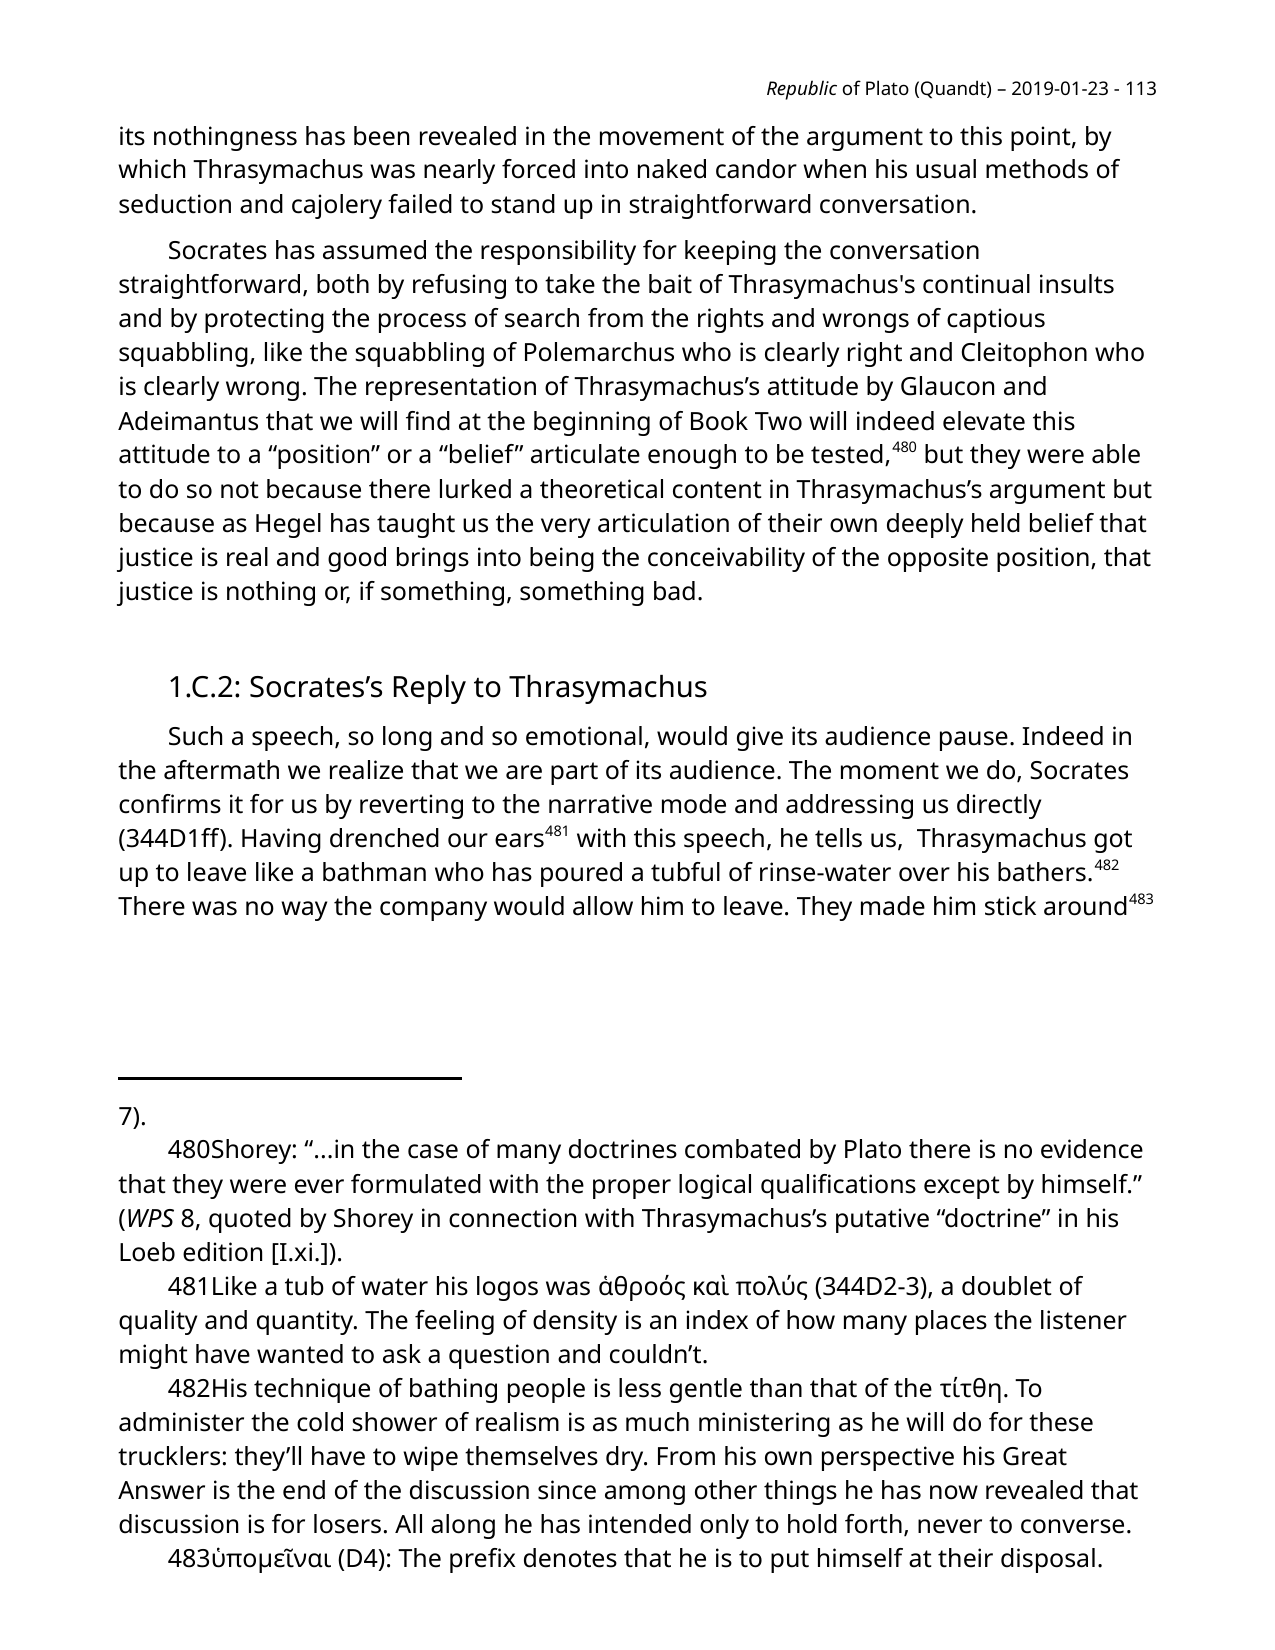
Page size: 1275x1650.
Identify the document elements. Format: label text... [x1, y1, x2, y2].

text Socrates has assumed the responsibility for keeping the conversation straightforward, both by refusing to take the bait of Thrasymachus's continual insults and by protecting the process of search from the rights and wrongs of captious squabbling, like the squabbling of Polemarchus who is clearly right and Cleitophon who is clearly wrong. The representation of Thrasymachus’s attitude by Glaucon and Adeimantus that we will find at the beginning of Book Two will indeed elevate this attitude to a “position” or a “belief” articulate enough to be tested, but they were able to do so not because there lurked a theoretical content in Thrasymachus’s argument but because as Hegel has taught us the very articulation of their own deeply held belief that justice is real and good brings into being the conceivability of the opposite position, that justice is nothing or, if something, something bad. [118, 233, 1157, 607]
text Like a tub of water his logos was ἁθροός καὶ πολύς (344D2-3), a doublet of quality and quantity. The feeling of density is an index of how many places the listener might have wanted to ask a question and couldn’t. [118, 1268, 1157, 1371]
text Shorey: “...in the case of many doctrines combated by Plato there is no evidence that they were ever formulated with the proper logical qualifications except by himself.” (WPS 8, quoted by Shorey in connection with Thrasymachus’s putative “doctrine” in his Loeb edition [I.xi.]). [118, 1132, 1157, 1268]
text His technique of bathing people is less gentle than that of the τίτθη. To administer the cold shower of realism is as much ministering as he will do for these trucklers: they’ll have to wipe themselves dry. From his own perspective his Great Answer is the end of the discussion since among other things he has now revealed that discussion is for losers. All along he has intended only to hold forth, never to converse. [118, 1371, 1157, 1541]
text This impotence of power had already been broached in the case of the list of anti-sages to whom Socrates attributes the “doctrine” that justice is helping your friends and harming your enemies, above (μέγα οἰομένου δύνασθαι πλουσίου ἀνδρός, 336A6-7). [118, 1098, 1157, 1132]
subtitle 1.C.2: Socrates’s Reply to Thrasymachus [118, 667, 1157, 706]
text Fourth and finally we must pause to deny the prevalent view that Thrasymachus has a theory in the first place. He does not believe that might makes right. If anything he believes that “right” makes might, since some people’s belief in right, in the sense of their believing it is right that they obey laws per se, enables the promulgators of laws to lead them into doing whatever will help themselves and thereby into aggrandizing their own power. He is not a legal positivist: surely he does not himself believe that the legal enactment of laws creates a duty upon the ruled that they obey them. His allusion to governments is merely illustrative and not substantive; the only “government” he cares about is the one in which all institutions have become subordinate to his one unjust man, the tyrant. His entire pitch (παράγγελμα) is a strategy for acquiring power and yet does not have a definition of power beyond a vague image of the “freedom of the tyrant” which consists for him of nothing but the willingness of his subjects to obey him. Power, like pleonexy, is a merely comparative attribute. Without his cowering subjects and his reputation among persons who have not met him, his power is nothing, for there is nothing it enables him to do that they will not let him do. The evidence of its nothingness has been revealed in the movement of the argument to this point, by which Thrasymachus was nearly forced into naked candor when his usual methods of seduction and cajolery failed to stand up in straightforward conversation. [118, 118, 1157, 220]
text ὑπομεῖναι (D4): The prefix denotes that he is to put himself at their disposal. [118, 1541, 1157, 1575]
text Such a speech, so long and so emotional, would give its audience pause. Indeed in the aftermath we realize that we are part of its audience. The moment we do, Socrates confirms it for us by reverting to the narrative mode and addressing us directly (344D1ff). Having drenched our ears with this speech, he tells us, Thrasymachus got up to leave like a bathman who has poured a tubful of rinse-water over his bathers. There was no way the company would allow him to leave. They made him stick around and explain his position. In particular I myself pushed him hard, saying: You redoubtable fellow do you really think you can drop a bomb like that on us and just get up and leave, before you have finished telling us how it’s so or for that matter hearing how after all it isn’t? Unless you think trying to get clear on this topic isn’t worth the trouble or has nothing to do with the choices that each of us must make about how to manage our conduct so as to enjoy the best life possible. [118, 719, 1157, 923]
